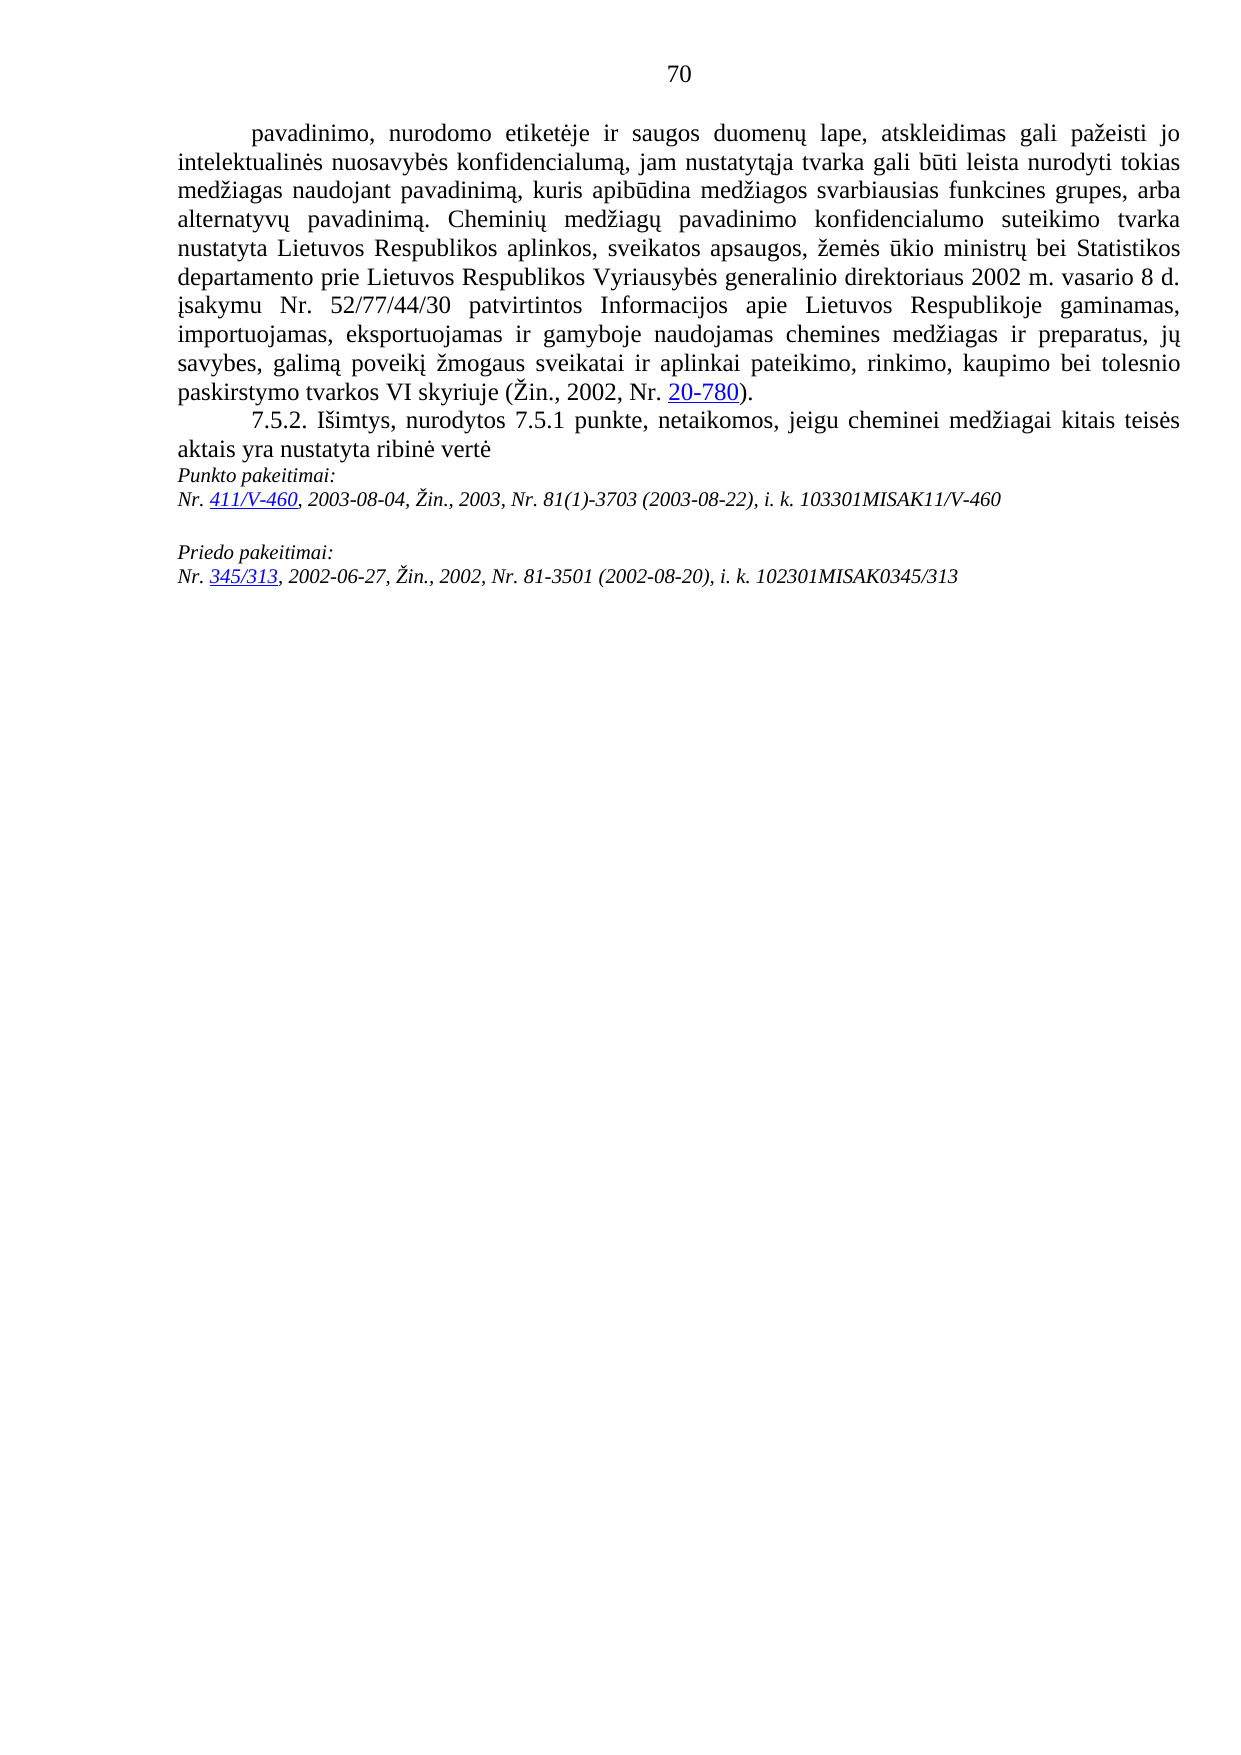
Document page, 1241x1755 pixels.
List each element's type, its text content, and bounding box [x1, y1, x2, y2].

text Priedo pakeitimai: [177, 540, 1181, 564]
text pavadinimo, nurodomo etiketėje ir saugos duomenų lape, atskleidimas gali pažeisti jo intelektualinės nuosavybės konfidencialumą, jam nustatytąja tvarka gali būti leista nurodyti tokias medžiagas naudojant pavadinimą, kuris apibūdina medžiagos svarbiausias funkcines grupes, arba alternatyvų pavadinimą. Cheminių medžiagų pavadinimo konfidencialumo suteikimo tvarka nustatyta Lietuvos Respublikos aplinkos, sveikatos apsaugos, žemės ūkio ministrų bei Statistikos departamento prie Lietuvos Respublikos Vyriausybės generalinio direktoriaus 2002 m. vasario 8 d. įsakymu Nr. 52/77/44/30 patvirtintos Informacijos apie Lietuvos Respublikoje gaminamas, importuojamas, eksportuojamas ir gamyboje naudojamas chemines medžiagas ir preparatus, jų savybes, galimą poveikį žmogaus sveikatai ir aplinkai pateikimo, rinkimo, kaupimo bei tolesnio paskirstymo tvarkos VI skyriuje (Žin., 2002, Nr. 20-780). [177, 118, 1181, 406]
text 7.5.2. Išimtys, nurodytos 7.5.1 punkte, netaikomos, jeigu cheminei medžiagai kitais teisės aktais yra nustatyta ribinė vertė [177, 406, 1181, 463]
text Nr. 411/V-460, 2003-08-04, Žin., 2003, Nr. 81(1)-3703 (2003-08-22), i. k. 103301MISAK11/V-460 [177, 487, 1181, 511]
text Punkto pakeitimai: [177, 463, 1181, 487]
text Nr. 345/313, 2002-06-27, Žin., 2002, Nr. 81-3501 (2002-08-20), i. k. 102301MISAK0345/313 [177, 564, 1181, 588]
